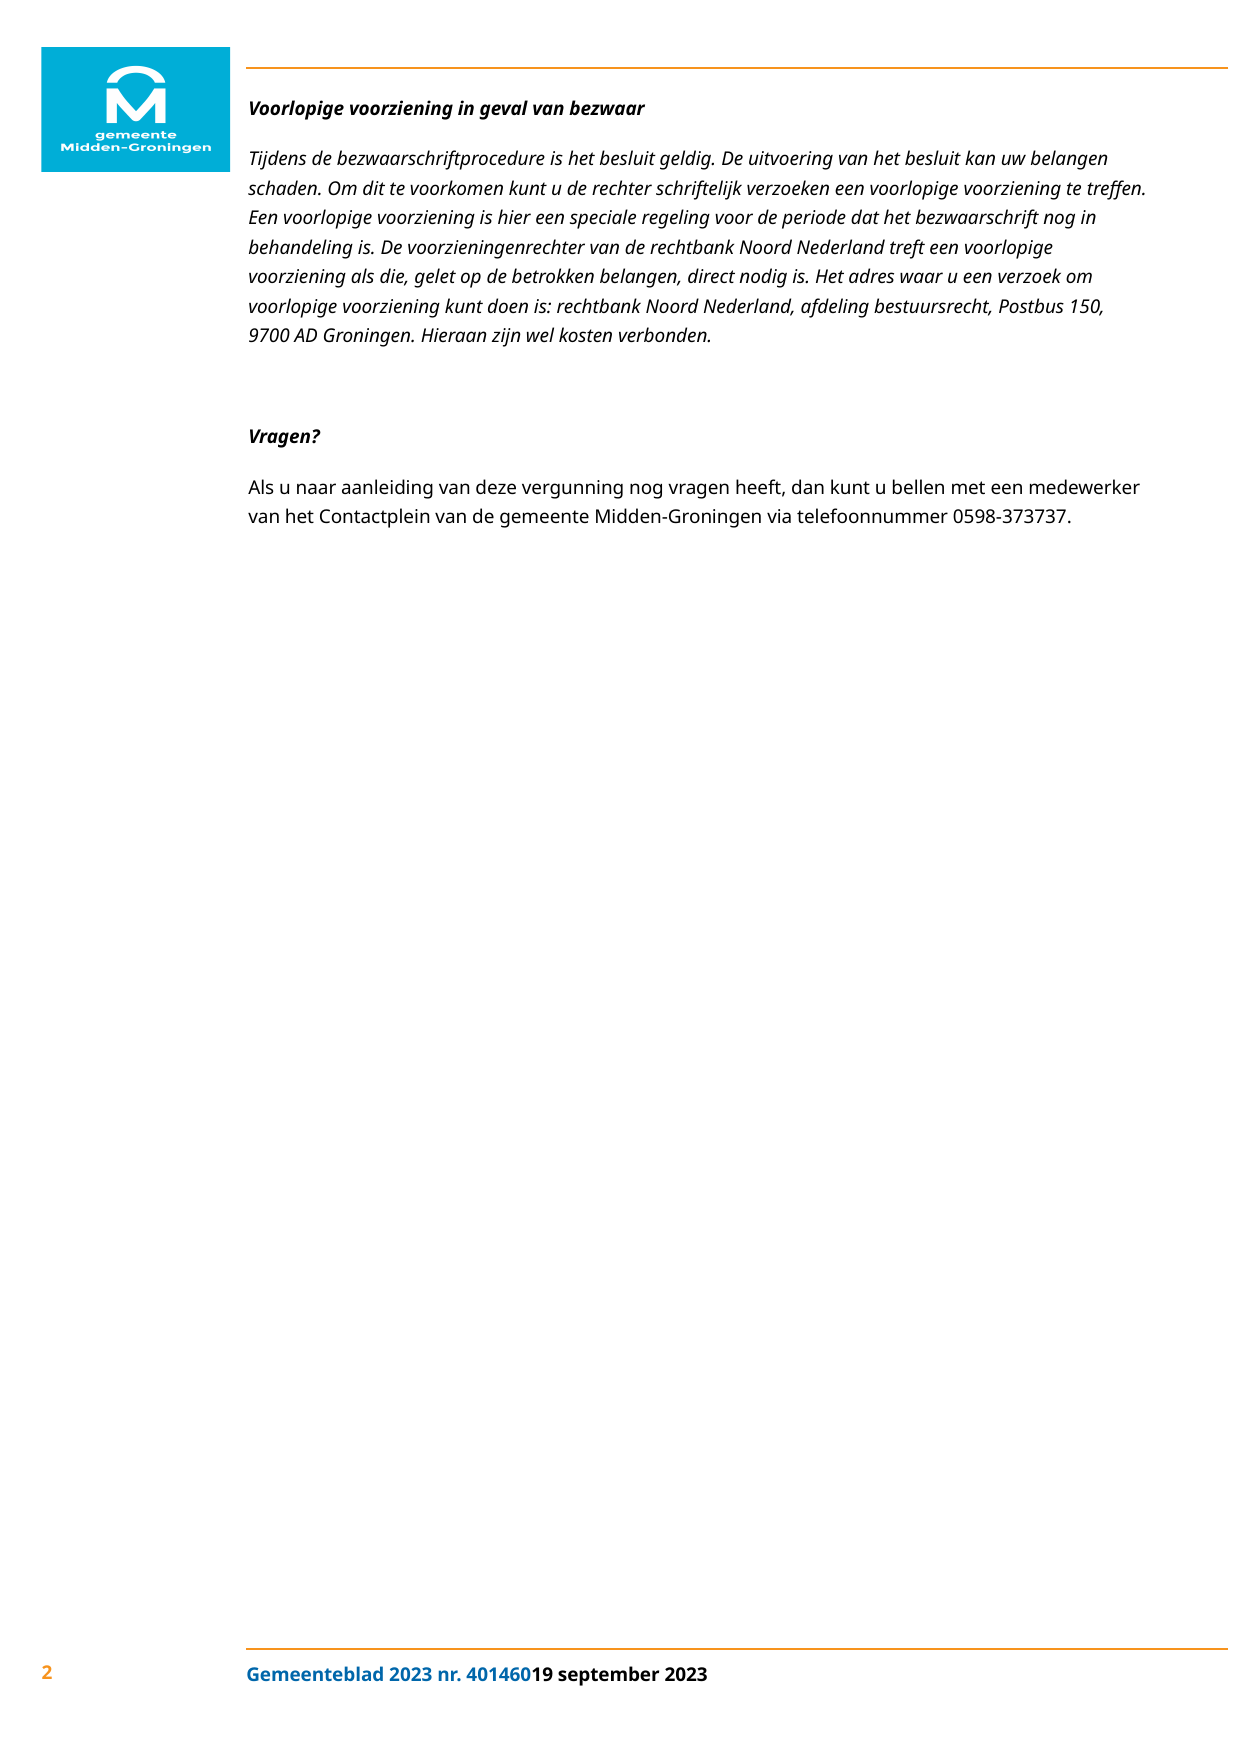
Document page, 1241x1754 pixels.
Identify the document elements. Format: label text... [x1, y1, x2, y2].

picture [107, 89, 165, 122]
text Voorlopige voorziening in geval van bezwaar [248, 95, 1152, 121]
picture [108, 66, 164, 82]
text Vragen? [248, 423, 1152, 449]
text Als u naar aanleiding van deze vergunning nog vragen heeft, dan kunt u bellen met een medewerker van het Contactplein van de gemeente Midden-Groningen via telefoonnummer 0598-373737. [248, 474, 1152, 529]
text Tijdens de bezwaarschriftprocedure is het besluit geldig. De uitvoering van het besluit kan uw belangen schaden. Om dit te voorkomen kunt u de rechter schriftelijk verzoeken een voorlopige voorziening te treffen. Een voorlopige voorziening is hier een speciale regeling voor de periode dat het bezwaarschrift nog in behandeling is. De voorzieningenrechter van de rechtbank Noord Nederland treft een voorlopige voorziening als die, gelet op de betrokken belangen, direct nodig is. Het adres waar u een verzoek om voorlopige voorziening kunt doen is: rechtbank Noord Nederland, afdeling bestuursrecht, Postbus 150, 9700 AD Groningen. Hieraan zijn wel kosten verbonden. [248, 145, 1152, 348]
picture [184, 146, 190, 153]
